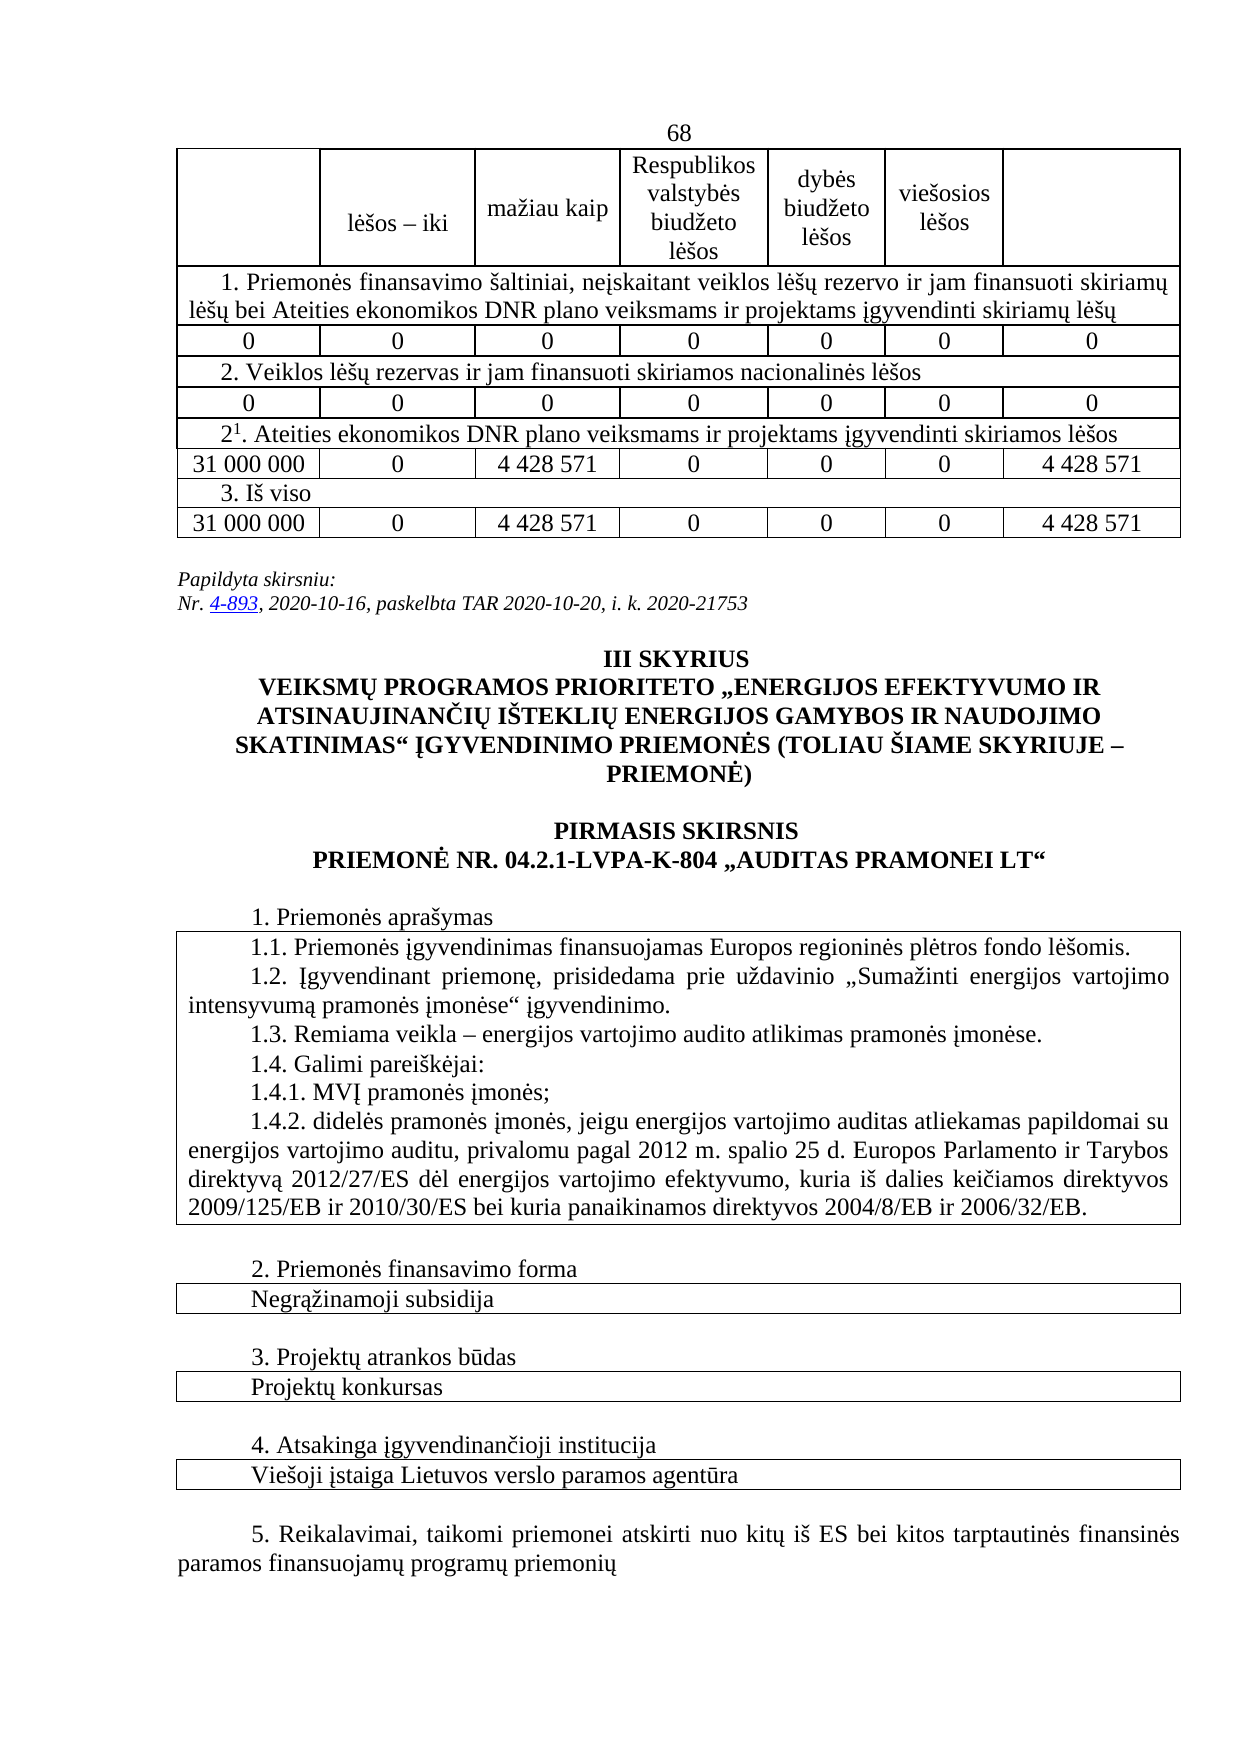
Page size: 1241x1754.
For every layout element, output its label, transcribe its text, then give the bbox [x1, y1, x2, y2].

text 3. Projektų atrankos būdas [177, 1342, 1181, 1371]
table_cell 4 428 571 [1004, 449, 1180, 477]
text 5. Reikalavimai, taikomi priemonei atskirti nuo kitų iš ES bei kitos tarptautinės finansinės paramos finansuojamų programų priemonių [177, 1519, 1181, 1576]
text 4. Atsakinga įgyvendinančioji institucija [177, 1431, 1181, 1459]
table_cell 0 [620, 508, 767, 537]
table_cell [178, 149, 319, 265]
table_cell 0 [886, 449, 1003, 477]
table_cell viešosios lėšos [886, 150, 1002, 265]
table_cell 0 [621, 388, 767, 417]
table_cell 0 [768, 449, 885, 477]
table_cell Respublikos valstybės biudžeto lėšos [621, 150, 767, 265]
table_cell 0 [320, 449, 475, 477]
table_cell 0 [886, 508, 1003, 537]
table_cell 0 [178, 326, 319, 355]
table_cell 1.3. Remiama veikla – energijos vartojimo audito atlikimas pramonės įmonėse. [177, 1019, 1180, 1049]
table_cell 3. Iš viso [178, 479, 1180, 507]
table_cell 4 428 571 [1004, 508, 1180, 537]
table_cell mažiau kaip [476, 150, 619, 265]
table_cell 31 000 000 [178, 508, 319, 537]
table_cell 0 [769, 326, 884, 355]
table_header Projektų konkursas [177, 1372, 1180, 1401]
table_cell 31 000 000 [178, 449, 319, 477]
table_cell 0 [178, 388, 319, 417]
text 2. Priemonės finansavimo forma [251, 1254, 1181, 1283]
table_header Viešoji įstaiga Lietuvos verslo paramos agentūra [177, 1460, 1180, 1489]
table_cell 4 428 571 [476, 508, 619, 537]
table_cell 0 [476, 326, 619, 355]
table_cell 4 428 571 [476, 449, 619, 477]
table_cell 21. Ateities ekonomikos DNR plano veiksmams ir projektams įgyvendinti skiriamos lėšos [178, 419, 1179, 448]
table_cell 0 [321, 326, 474, 355]
text PRIEMONĖ NR. 04.2.1-LVPA-K-804 „AUDITAS PRAMONEI LT“ [177, 845, 1181, 874]
table_cell 0 [769, 388, 884, 417]
table_header 1.1. Priemonės įgyvendinimas finansuojamas Europos regioninės plėtros fondo lėšomis. [177, 932, 1180, 961]
text III SKYRIUS [177, 644, 1181, 672]
table_cell 0 [768, 508, 885, 537]
text VEIKSMŲ PROGRAMOS PRIORITETO „ENERGIJOS EFEKTYVUMO IR ATSINAUJINANČIŲ IŠTEKLIŲ ENERGIJOS GAMYBOS IR NAUDOJIMO SKATINIMAS“ ĮGYVENDINIMO PRIEMONĖS (TOLIAU ŠIAME SKYRIUJE – PRIEMONĖ) [177, 672, 1181, 787]
text Nr. 4-893, 2020-10-16, paskelbta TAR 2020-10-20, i. k. 2020-21753 [177, 591, 1181, 615]
text PIRMASIS SKIRSNIS [177, 816, 1181, 845]
table_cell 1.4. Galimi pareiškėjai: 1.4.1. MVĮ pramonės įmonės; 1.4.2. didelės pramonės įmonės, jeigu energijos vartojimo auditas atliekamas papildomai su energijos vartojimo auditu, privalomu pagal 2012 m. spalio 25 d. Europos Parlamento ir Tarybos direktyvą 2012/27/ES dėl energijos vartojimo efektyvumo, kuria iš dalies keičiamos direktyvos 2009/125/EB ir 2010/30/ES bei kuria panaikinamos direktyvos 2004/8/EB ir 2006/32/EB. [177, 1049, 1180, 1224]
table_cell 0 [321, 388, 474, 417]
text 1. Priemonės aprašymas [244, 902, 1181, 931]
table_cell 2. Veiklos lėšų rezervas ir jam finansuoti skiriamos nacionalinės lėšos [178, 357, 1179, 386]
table_cell 1.2. Įgyvendinant priemonę, prisidedama prie uždavinio „Sumažinti energijos vartojimo intensyvumą pramonės įmonėse“ įgyvendinimo. [177, 961, 1180, 1019]
table_header Negrąžinamoji subsidija [177, 1284, 1180, 1312]
table_cell 1. Priemonės finansavimo šaltiniai, neįskaitant veiklos lėšų rezervo ir jam finansuoti skiriamų lėšų bei Ateities ekonomikos DNR plano veiksmams ir projektams įgyvendinti skiriamų lėšų [178, 267, 1179, 324]
table_cell 0 [620, 449, 767, 477]
table_cell [1004, 150, 1179, 265]
table_cell 0 [886, 326, 1002, 355]
table_cell 0 [320, 508, 475, 537]
text Papildyta skirsniu: [177, 567, 1181, 591]
table_cell 0 [621, 326, 767, 355]
table_cell 0 [1004, 326, 1179, 355]
table_cell dybės biudžeto lėšos [769, 150, 884, 265]
table_cell 0 [886, 388, 1002, 417]
table_cell lėšos – iki [321, 150, 474, 265]
table_cell 0 [476, 388, 619, 417]
table_cell 0 [1004, 388, 1179, 417]
